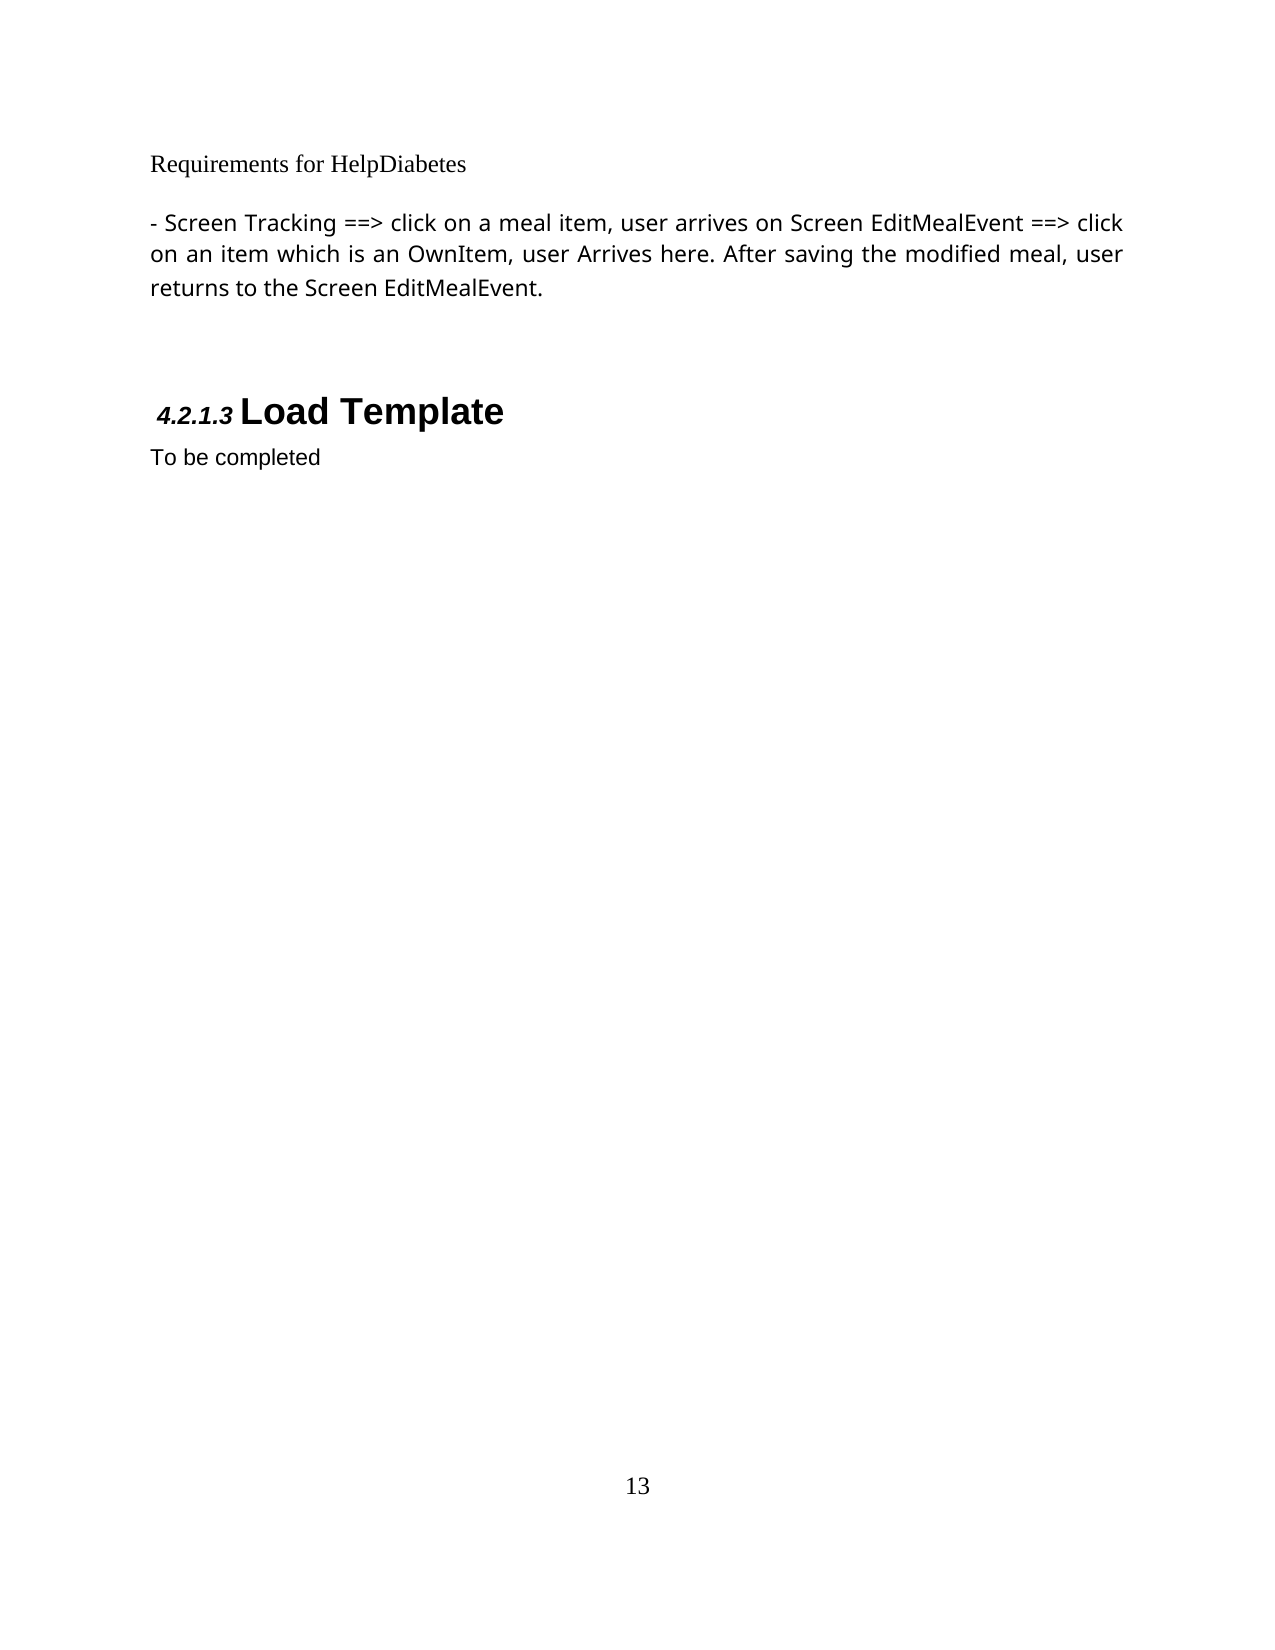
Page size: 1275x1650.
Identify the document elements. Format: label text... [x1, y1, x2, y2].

text To be completed [150, 445, 1125, 471]
subtitle Load Template [150, 391, 1125, 432]
text - Screen Tracking ==> click on a meal item, user arrives on Screen EditMealEvent ==> click on an item which is an OwnItem, user Arrives here. After saving the modified meal, user returns to the Screen EditMealEvent. [150, 207, 1125, 304]
